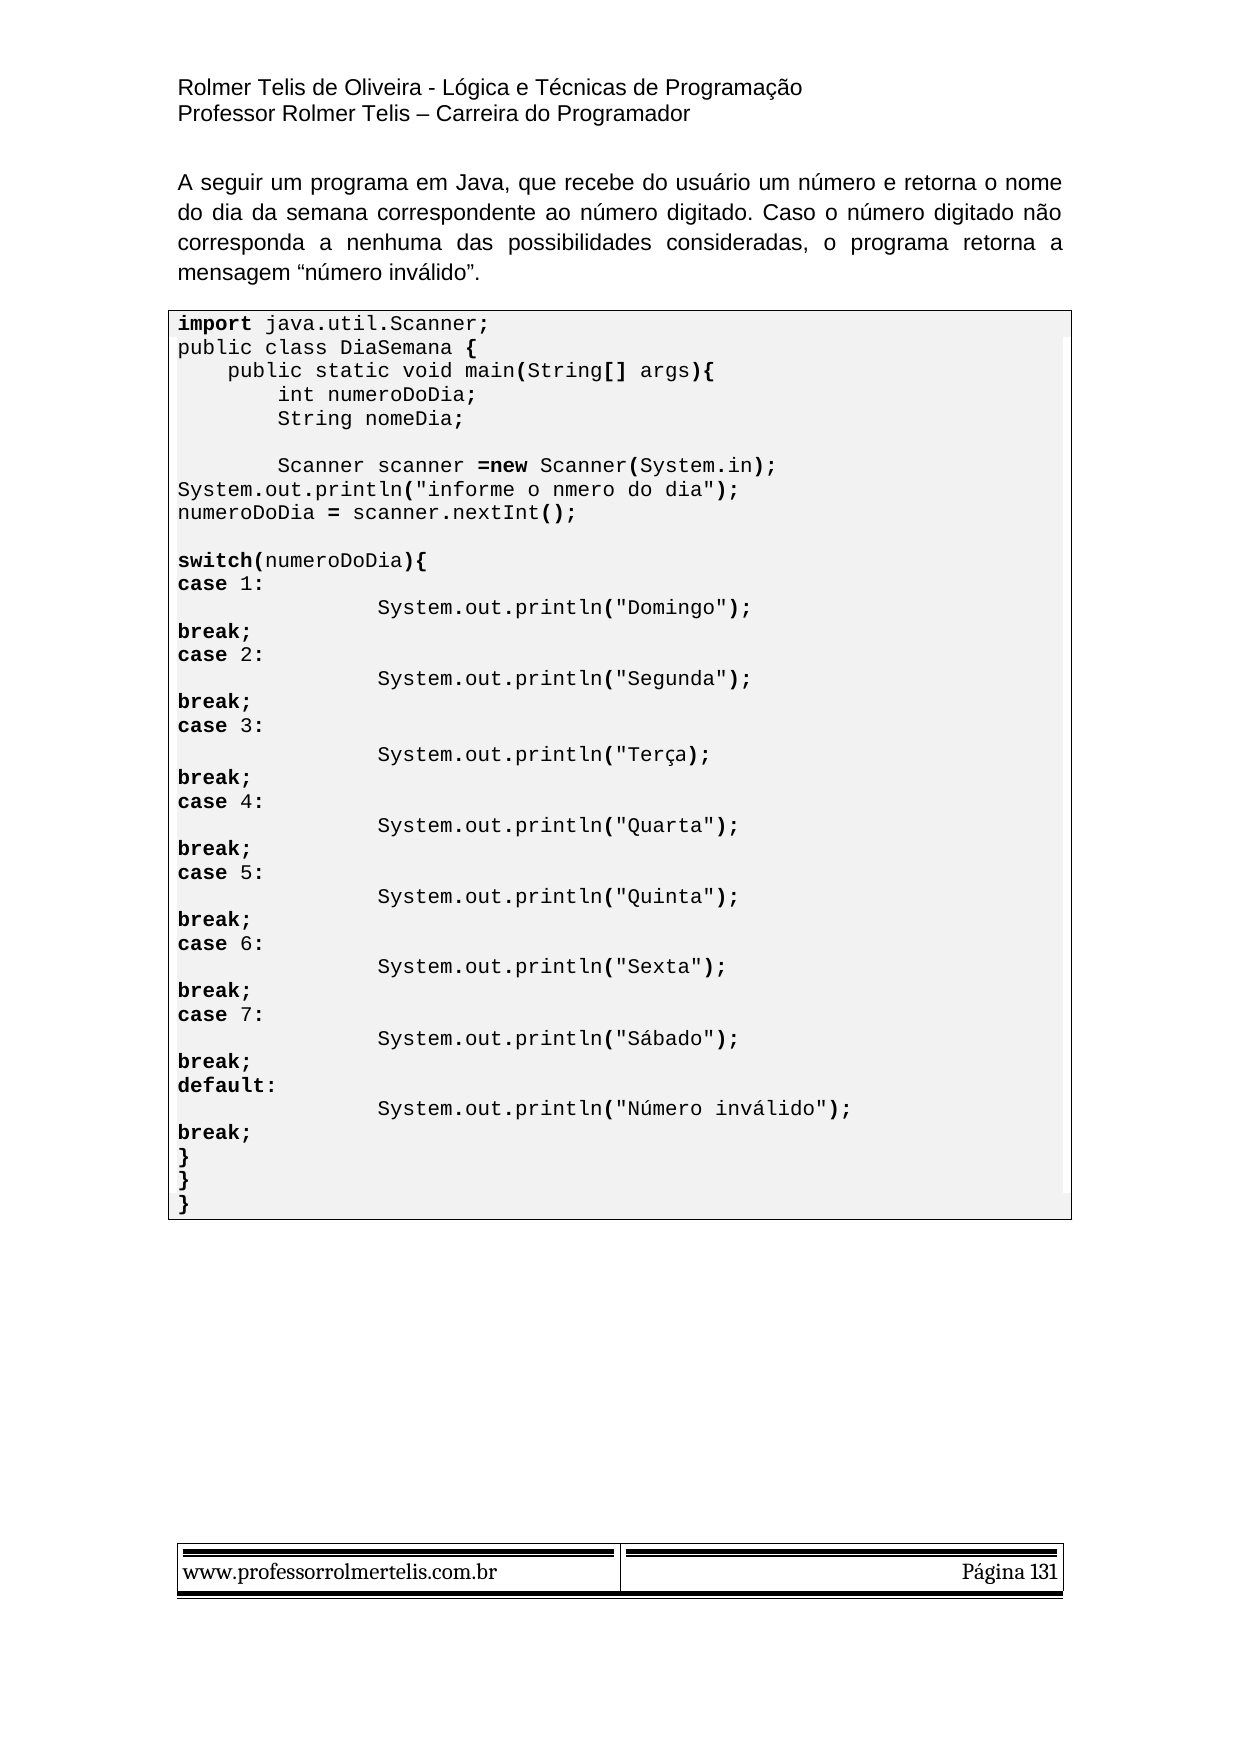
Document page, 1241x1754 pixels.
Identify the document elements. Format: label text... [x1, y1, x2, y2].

text System.out.println("Quinta"); [177, 886, 1063, 909]
text } [177, 1169, 1063, 1190]
text } [169, 1190, 1071, 1219]
text default: [177, 1075, 1063, 1098]
text break; [177, 909, 1063, 933]
text import java.util.Scanner; [169, 311, 1071, 337]
text switch(numeroDoDia){ [177, 550, 1063, 573]
text public class DiaSemana { [177, 337, 1063, 361]
text break; [177, 692, 1063, 715]
text break; [177, 1122, 1063, 1146]
text case 7: [177, 1004, 1063, 1027]
text case 6: [177, 933, 1063, 957]
text System.out.println("Domingo"); [177, 597, 1063, 621]
text System.out.println("Terça); [177, 739, 1063, 767]
text System.out.println("Segunda"); [177, 668, 1063, 692]
text public static void main(String[] args){ [177, 361, 1063, 384]
text break; [177, 980, 1063, 1004]
text case 5: [177, 862, 1063, 886]
text int numeroDoDia; [177, 384, 1063, 408]
text System.out.println("informe o nmero do dia"); [177, 479, 1063, 502]
text break; [177, 838, 1063, 862]
text break; [177, 621, 1063, 644]
text case 2: [177, 644, 1063, 668]
text System.out.println("Número inválido"); [177, 1098, 1063, 1122]
text break; [177, 767, 1063, 791]
text System.out.println("Sábado"); [177, 1027, 1063, 1051]
text Scanner scanner =new Scanner(System.in); [177, 455, 1063, 479]
text A seguir um programa em Java, que recebe do usuário um número e retorna o nome do dia da semana correspondente ao número digitado. Caso o número digitado não corresponda a nenhuma das possibilidades consideradas, o programa retorna a mensagem “número inválido”. [177, 168, 1063, 285]
text case 4: [177, 791, 1063, 815]
text String nomeDia; [177, 408, 1063, 431]
text numeroDoDia = scanner.nextInt(); [177, 502, 1063, 526]
text break; [177, 1051, 1063, 1075]
text System.out.println("Quarta"); [177, 815, 1063, 838]
text } [177, 1146, 1063, 1169]
text case 3: [177, 715, 1063, 739]
text case 1: [177, 573, 1063, 597]
text System.out.println("Sexta"); [177, 957, 1063, 980]
